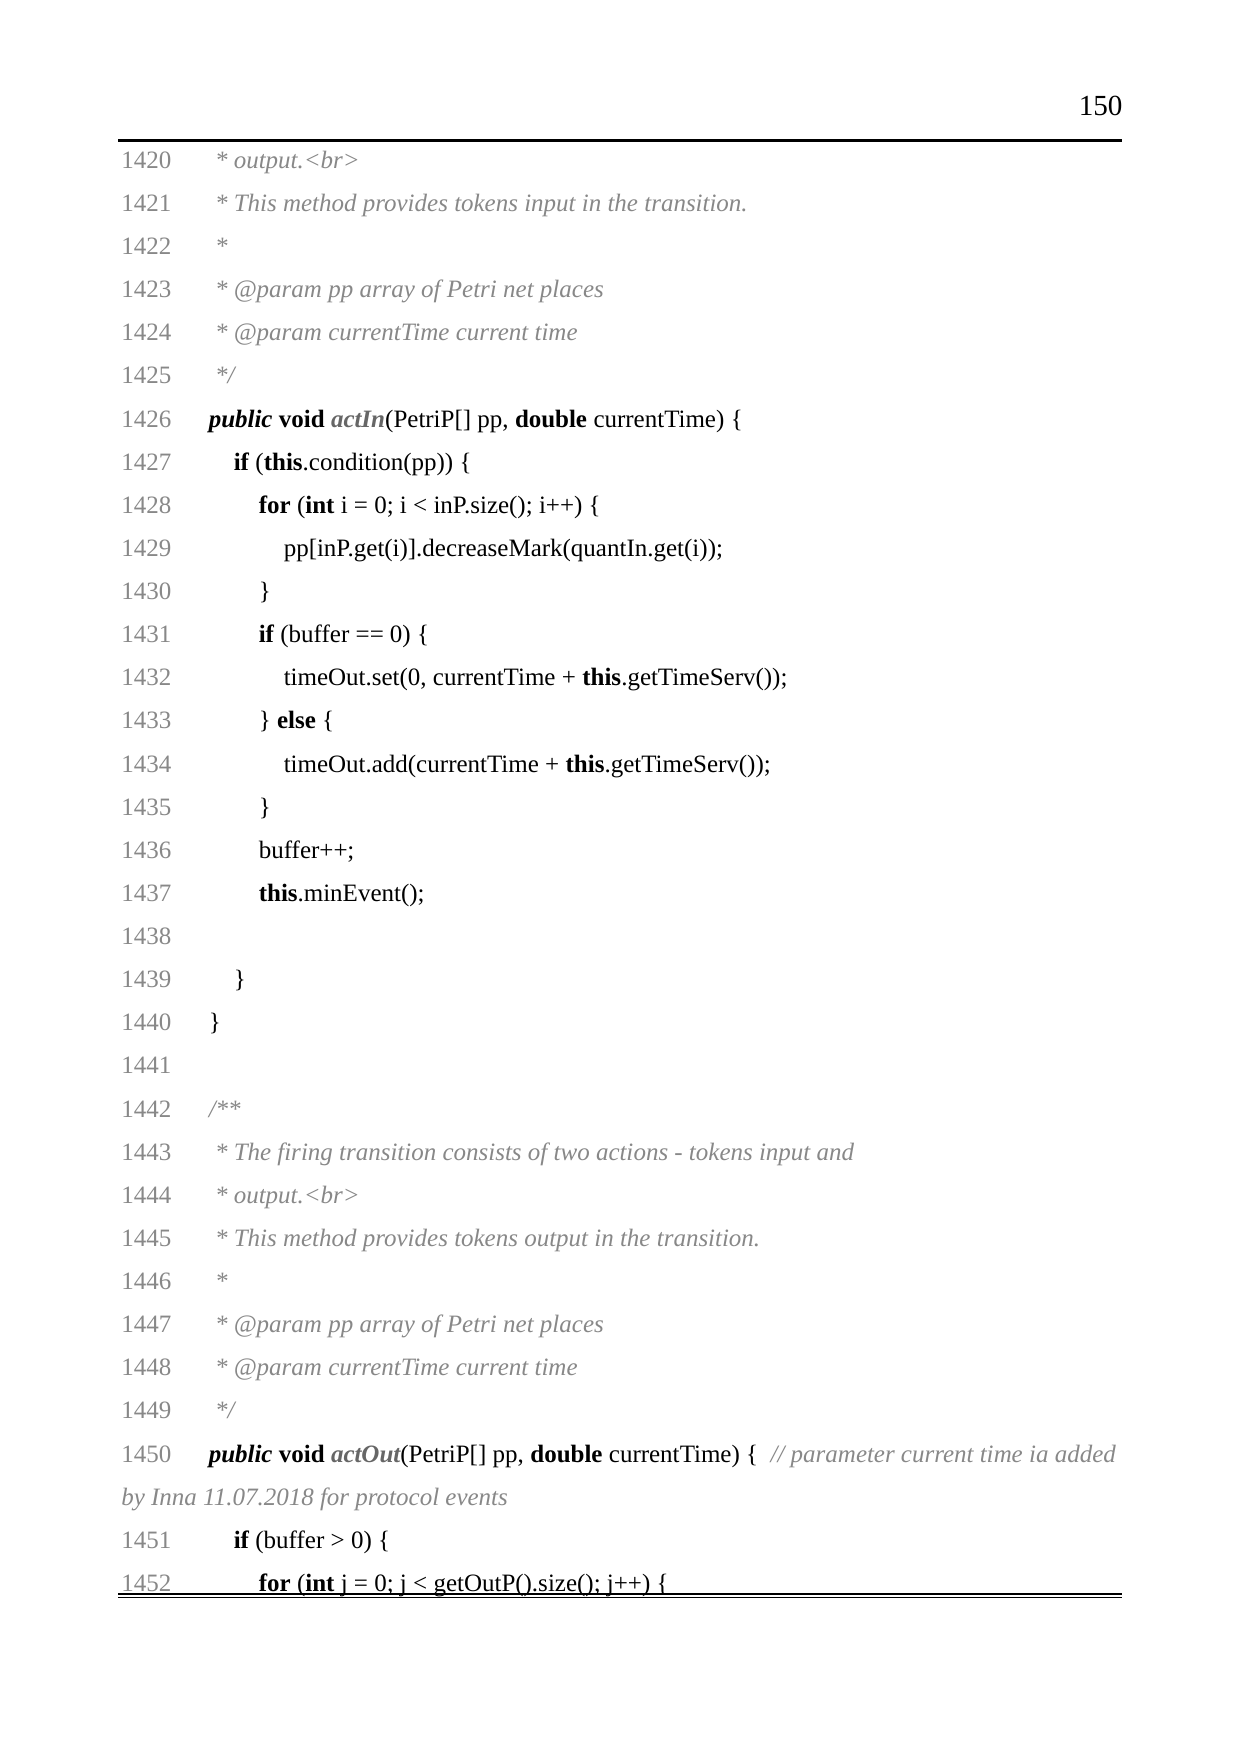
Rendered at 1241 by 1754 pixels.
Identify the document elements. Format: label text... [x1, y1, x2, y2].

text 1423 * @param pp array of Petri net places [118, 268, 1122, 303]
text 1452 for (int j = 0; j < getOutP().size(); j++) { [118, 1562, 1122, 1593]
text 1432 timeOut.set(0, currentTime + this.getTimeServ()); [118, 656, 1122, 691]
text 1436 buffer++; [118, 829, 1122, 864]
text 1422 * [118, 225, 1122, 260]
text 1428 for (int i = 0; i < inP.size(); i++) { [118, 484, 1122, 519]
text 1438 [118, 915, 1122, 950]
text 1435 } [118, 786, 1122, 821]
text 1445 * This method provides tokens output in the transition. [118, 1217, 1122, 1252]
text 1448 * @param currentTime current time [118, 1346, 1122, 1381]
text 1444 * output.<br> [118, 1174, 1122, 1209]
text 1421 * This method provides tokens input in the transition. [118, 182, 1122, 217]
text 1429 pp[inP.get(i)].decreaseMark(quantIn.get(i)); [118, 527, 1122, 562]
text 1451 if (buffer > 0) { [118, 1519, 1122, 1554]
text 1450 public void actOut(PetriP[] pp, double currentTime) { // parameter current time ia added by Inna 11.07.2018 for protocol events [118, 1432, 1122, 1511]
text 1430 } [118, 570, 1122, 605]
text 1420 * output.<br> [118, 142, 1122, 174]
text 1424 * @param currentTime current time [118, 311, 1122, 346]
text 1426 public void actIn(PetriP[] pp, double currentTime) { [118, 397, 1122, 432]
text 1439 } [118, 958, 1122, 993]
text 1447 * @param pp array of Petri net places [118, 1303, 1122, 1338]
text 1437 this.minEvent(); [118, 872, 1122, 907]
text 1446 * [118, 1260, 1122, 1295]
text 1442 /** [118, 1087, 1122, 1122]
text 1427 if (this.condition(pp)) { [118, 441, 1122, 476]
text 1441 [118, 1044, 1122, 1079]
text 1425 */ [118, 354, 1122, 389]
text 1431 if (buffer == 0) { [118, 613, 1122, 648]
text 1433 } else { [118, 699, 1122, 734]
text 1440 } [118, 1001, 1122, 1036]
text 1449 */ [118, 1389, 1122, 1424]
text 1434 timeOut.add(currentTime + this.getTimeServ()); [118, 742, 1122, 777]
text 1443 * The firing transition consists of two actions - tokens input and [118, 1131, 1122, 1166]
